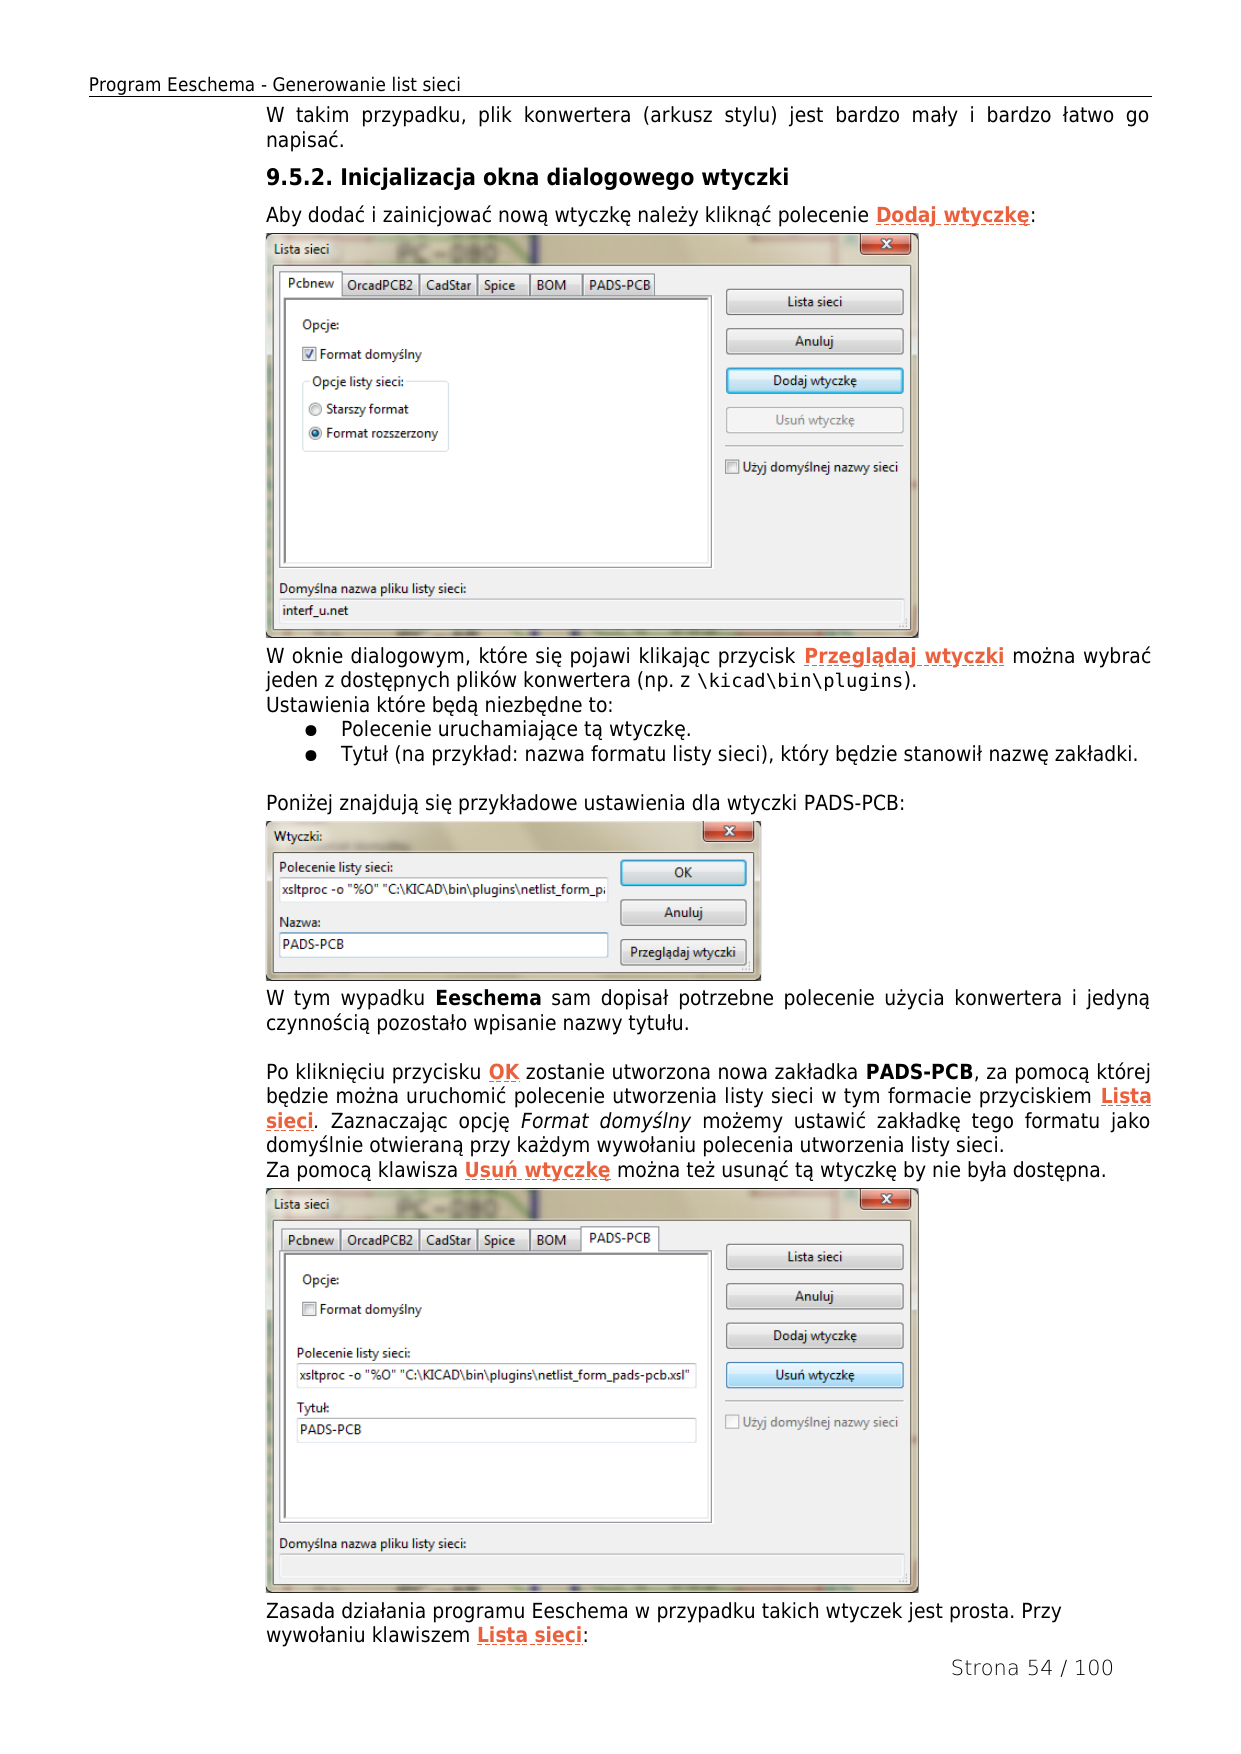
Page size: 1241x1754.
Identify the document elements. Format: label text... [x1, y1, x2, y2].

text W tym wypadku Eeschema sam dopisał potrzebne polecenie użycia konwertera i jedyną czynnością pozostało wpisanie nazwy tytułu. [266, 986, 1152, 1035]
picture [265, 233, 919, 638]
text W oknie dialogowym, które się pojawi klikając przycisk Przeglądaj wtyczki można wybrać jeden z dostępnych plików konwertera (np. z \kicad\bin\plugins). [266, 644, 1152, 693]
text Po kliknięciu przycisku OK zostanie utworzona nowa zakładka PADS-PCB, za pomocą której będzie można uruchomić polecenie utworzenia listy sieci w tym formacie przyciskiem Lista sieci. Zaznaczając opcję Format domyślny możemy ustawić zakładkę tego formatu jako domyślnie otwieraną przy każdym wywołaniu polecenia utworzenia listy sieci. [266, 1060, 1152, 1158]
picture [265, 821, 762, 981]
picture [265, 1188, 919, 1593]
text W takim przypadku, plik konwertera (arkusz stylu) jest bardzo mały i bardzo łatwo go napisać. [266, 103, 1152, 152]
text Za pomocą klawisza Usuń wtyczkę można też usunąć tą wtyczkę by nie była dostępna. [266, 1158, 1152, 1182]
text Aby dodać i zainicjować nową wtyczkę należy kliknąć polecenie Dodaj wtyczkę: [266, 203, 1152, 227]
subtitle Inicjalizacja okna dialogowego wtyczki [266, 164, 1152, 191]
text Poniżej znajdują się przykładowe ustawienia dla wtyczki PADS-PCB: [266, 791, 1152, 815]
list Tytuł (na przykład: nazwa formatu listy sieci), który będzie stanowił nazwę zakładki. [303, 742, 1152, 766]
text Zasada działania programu Eeschema w przypadku takich wtyczek jest prosta. Przy wywołaniu klawiszem Lista sieci: [266, 1598, 1152, 1647]
list Polecenie uruchamiające tą wtyczkę. [303, 717, 1152, 742]
text Ustawienia które będą niezbędne to: [266, 693, 1152, 717]
